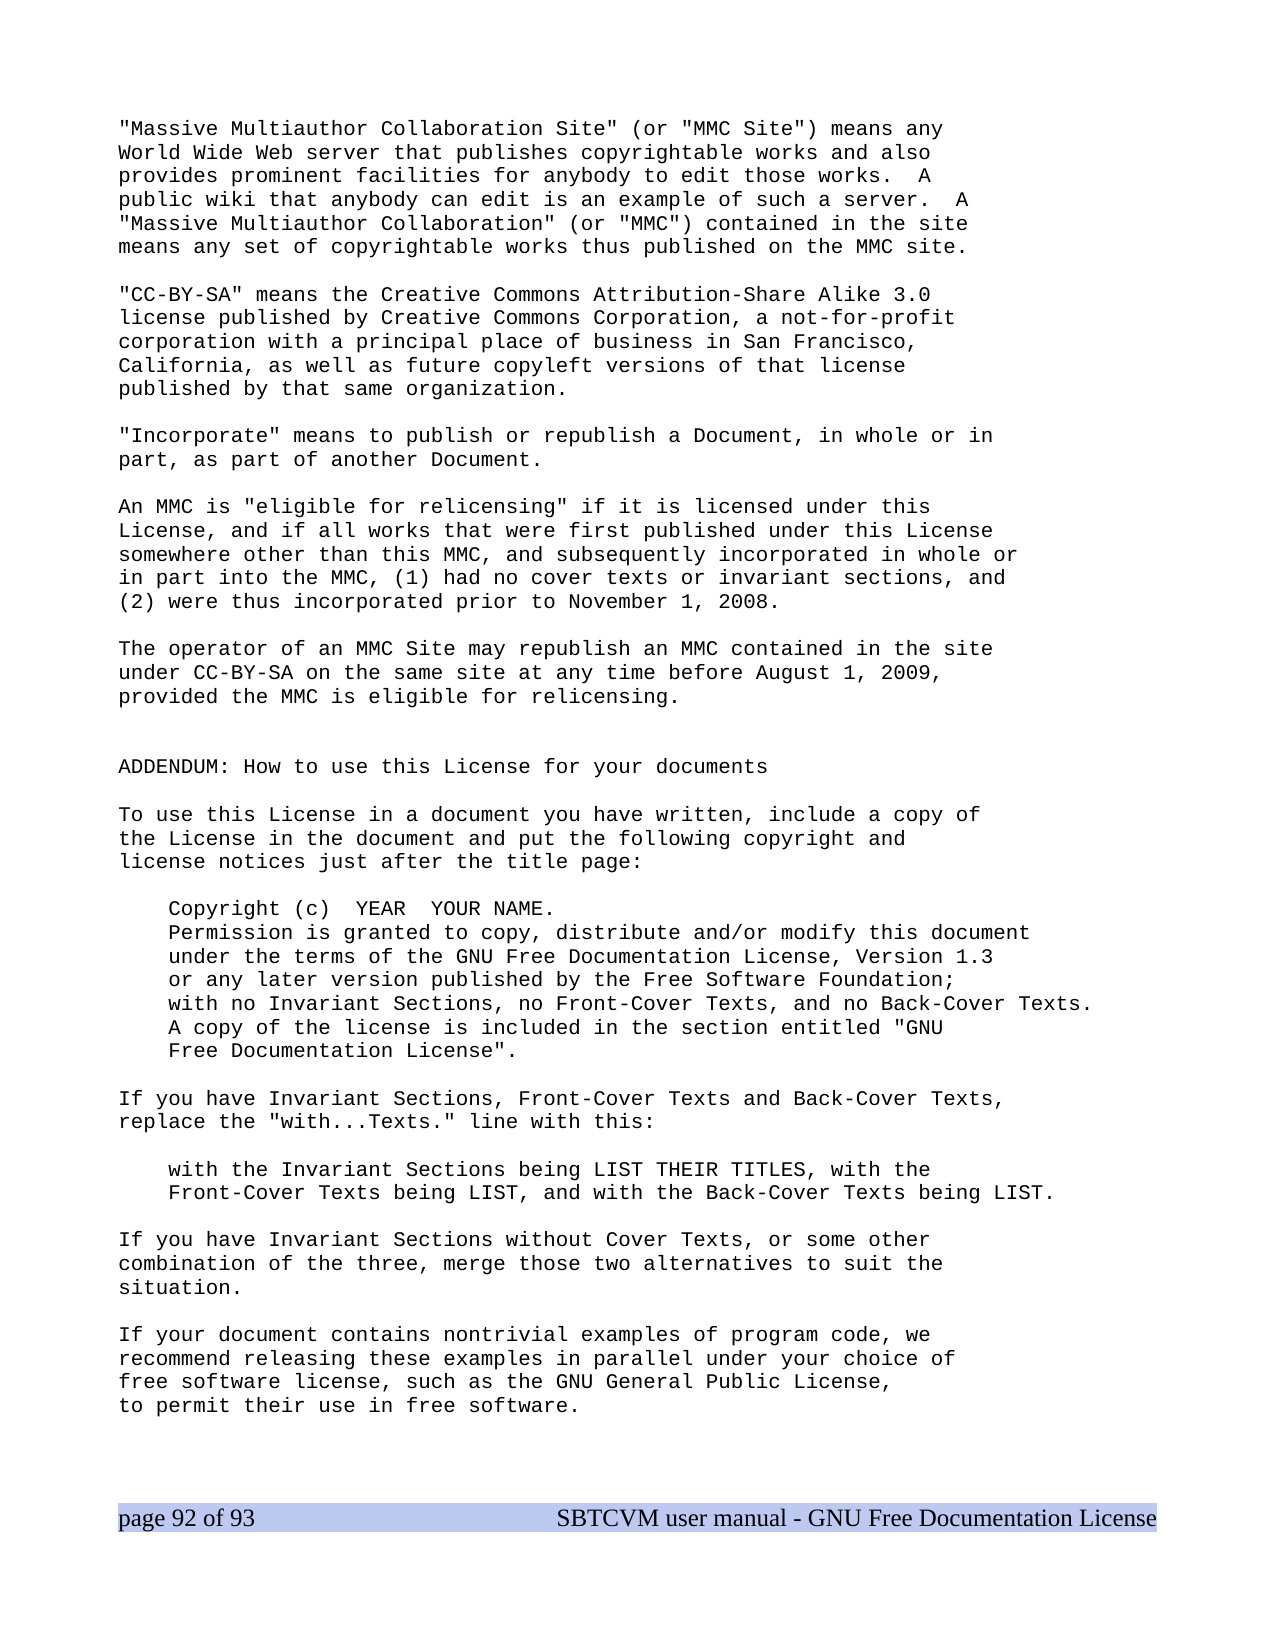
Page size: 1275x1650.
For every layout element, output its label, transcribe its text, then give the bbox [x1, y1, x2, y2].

text An MMC is "eligible for relicensing" if it is licensed under this [118, 496, 1157, 520]
text license notices just after the title page: [118, 851, 1157, 875]
text with the Invariant Sections being LIST THEIR TITLES, with the [118, 1158, 1157, 1182]
text The operator of an MMC Site may republish an MMC contained in the site [118, 638, 1157, 662]
text with no Invariant Sections, no Front-Cover Texts, and no Back-Cover Texts. [118, 993, 1157, 1017]
text provides prominent facilities for anybody to edit those works. A [118, 165, 1157, 189]
text World Wide Web server that publishes copyrightable works and also [118, 142, 1157, 165]
text If you have Invariant Sections without Cover Texts, or some other [118, 1229, 1157, 1253]
text situation. [118, 1277, 1157, 1300]
text "Massive Multiauthor Collaboration" (or "MMC") contained in the site [118, 213, 1157, 236]
text California, as well as future copyleft versions of that license [118, 354, 1157, 378]
text "CC-BY-SA" means the Creative Commons Attribution-Share Alike 3.0 [118, 284, 1157, 307]
text ADDENDUM: How to use this License for your documents [118, 757, 1157, 780]
text recommend releasing these examples in parallel under your choice of [118, 1348, 1157, 1371]
text provided the MMC is eligible for relicensing. [118, 686, 1157, 709]
text Copyright (c) YEAR YOUR NAME. [118, 898, 1157, 922]
text "Incorporate" means to publish or republish a Document, in whole or in [118, 426, 1157, 449]
text corporation with a principal place of business in San Francisco, [118, 331, 1157, 354]
text license published by Creative Commons Corporation, a not-for-profit [118, 307, 1157, 331]
text To use this License in a document you have written, include a copy of [118, 804, 1157, 827]
text under CC-BY-SA on the same site at any time before August 1, 2009, [118, 662, 1157, 686]
text means any set of copyrightable works thus published on the MMC site. [118, 236, 1157, 260]
text (2) were thus incorporated prior to November 1, 2008. [118, 591, 1157, 615]
text Permission is granted to copy, distribute and/or modify this document [118, 922, 1157, 946]
text to permit their use in free software. [118, 1395, 1157, 1419]
text or any later version published by the Free Software Foundation; [118, 969, 1157, 993]
text free software license, such as the GNU General Public License, [118, 1371, 1157, 1395]
text the License in the document and put the following copyright and [118, 827, 1157, 851]
text combination of the three, merge those two alternatives to suit the [118, 1253, 1157, 1277]
text replace the "with...Texts." line with this: [118, 1111, 1157, 1135]
text in part into the MMC, (1) had no cover texts or invariant sections, and [118, 567, 1157, 591]
text under the terms of the GNU Free Documentation License, Version 1.3 [118, 946, 1157, 969]
text public wiki that anybody can edit is an example of such a server. A [118, 189, 1157, 213]
text Front-Cover Texts being LIST, and with the Back-Cover Texts being LIST. [118, 1182, 1157, 1206]
text published by that same organization. [118, 378, 1157, 402]
text If your document contains nontrivial examples of program code, we [118, 1324, 1157, 1348]
text If you have Invariant Sections, Front-Cover Texts and Back-Cover Texts, [118, 1088, 1157, 1111]
text "Massive Multiauthor Collaboration Site" (or "MMC Site") means any [118, 118, 1157, 142]
text somewhere other than this MMC, and subsequently incorporated in whole or [118, 544, 1157, 567]
text part, as part of another Document. [118, 449, 1157, 473]
text Free Documentation License". [118, 1040, 1157, 1064]
text A copy of the license is included in the section entitled "GNU [118, 1017, 1157, 1040]
text License, and if all works that were first published under this License [118, 520, 1157, 544]
